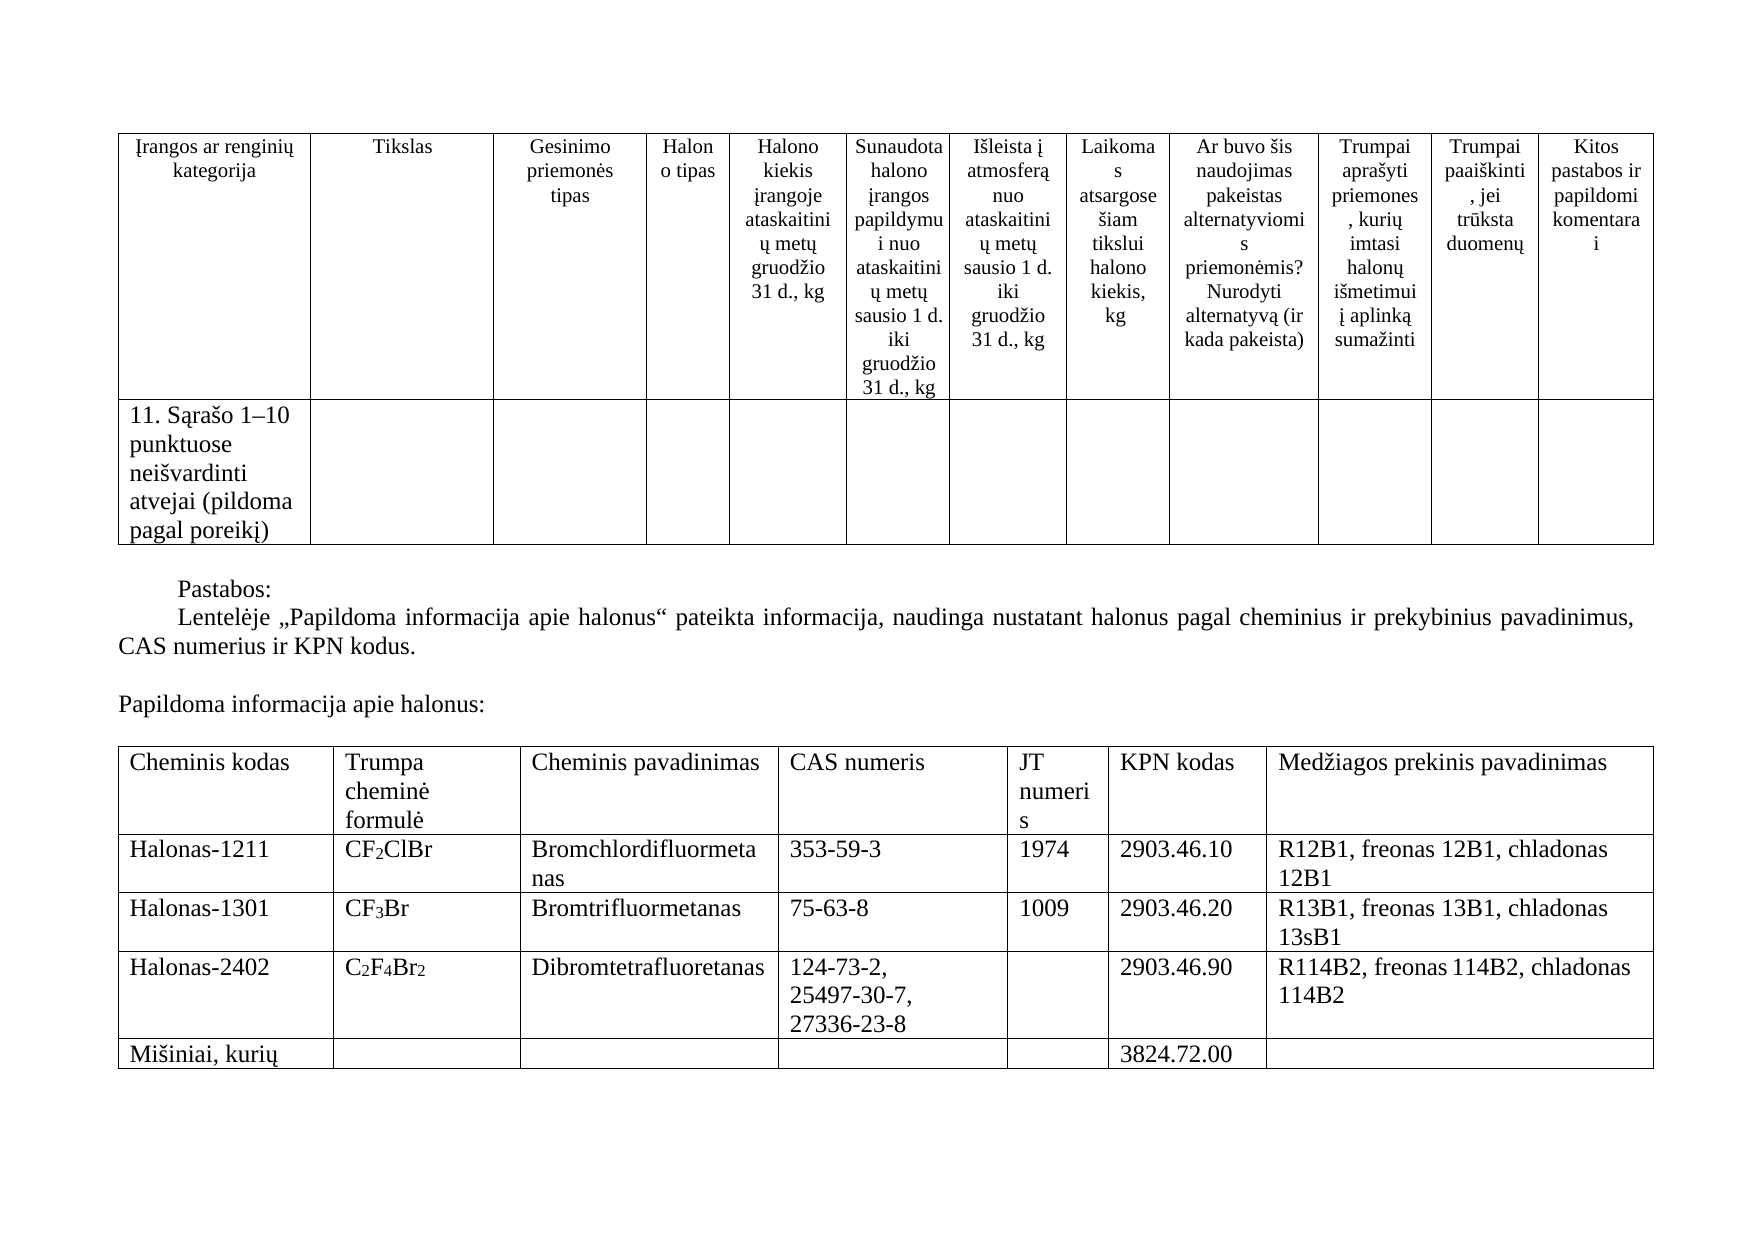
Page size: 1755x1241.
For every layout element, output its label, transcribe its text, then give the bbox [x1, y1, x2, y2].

table_header Trumpa cheminė formulė [334, 747, 520, 833]
table_header CAS numeris [779, 747, 1007, 833]
table_header Tikslas [311, 134, 493, 399]
table_cell [647, 400, 729, 544]
table_header Laikomas atsargose šiam tikslui halono kiekis, kg [1067, 134, 1169, 399]
table_cell 124‑73‑2, 25497‑30‑7, 27336‑23‑8 [779, 952, 1007, 1038]
table_cell [779, 1039, 1007, 1068]
table_cell C2F4Br2 [334, 952, 520, 1038]
table_cell R13B1, freonas 13B1, chladonas 13sB1 [1267, 893, 1653, 951]
table_cell CF2ClBr [334, 835, 520, 892]
table_cell Bromchlordifluormetanas [521, 835, 778, 892]
table_cell [311, 400, 493, 544]
table_cell [1432, 400, 1538, 544]
table_cell 2903.46.90 [1109, 952, 1266, 1038]
table_cell [847, 400, 949, 544]
table_cell Bromtrifluormetanas [521, 893, 778, 951]
table_header Kitos pastabos ir papildomi komentarai [1539, 134, 1653, 399]
table_header Cheminis kodas [119, 747, 333, 833]
table_cell R114B2, freonas 114B2, chladonas 114B2 [1267, 952, 1653, 1038]
table_header Halono tipas [647, 134, 729, 399]
table_cell 1009 [1008, 893, 1108, 951]
table_cell Dibromtetrafluoretanas [521, 952, 778, 1038]
table_header Išleista į atmosferą nuo ataskaitinių metų sausio 1 d. iki gruodžio 31 d., kg [950, 134, 1066, 399]
table_cell Halonas-1211 [119, 835, 333, 892]
table_cell Halonas-1301 [119, 893, 333, 951]
table_cell 353‑59‑3 [779, 835, 1007, 892]
table_cell [1067, 400, 1169, 544]
table_cell CF3Br [334, 893, 520, 951]
table_cell 2903.46.20 [1109, 893, 1266, 951]
table_cell R12B1, freonas 12B1, chladonas 12B1 [1267, 835, 1653, 892]
text Lentelėje „Papildoma informacija apie halonus“ pateikta informacija, naudinga nustatant halonus pagal cheminius ir prekybinius pavadinimus, CAS numerius ir KPN kodus. [118, 602, 1636, 660]
table_cell 75‑63‑8 [779, 893, 1007, 951]
table_header Sunaudota halono įrangos papildymui nuo ataskaitinių metų sausio 1 d. iki gruodžio 31 d., kg [847, 134, 949, 399]
table_cell Halonas-2402 [119, 952, 333, 1038]
table_cell [1319, 400, 1431, 544]
table_cell [334, 1039, 520, 1068]
table_cell [730, 400, 846, 544]
table_header Gesinimo priemonės tipas [494, 134, 646, 399]
table_cell [1008, 1039, 1108, 1068]
table_cell [1539, 400, 1653, 544]
table_header Halono kiekis įrangoje ataskaitinių metų gruodžio 31 d., kg [730, 134, 846, 399]
table_header Trumpai paaiškinti, jei trūksta duomenų [1432, 134, 1538, 399]
text Pastabos: [118, 574, 1636, 602]
table_cell 11. Sąrašo 1–10 punktuose neišvardinti atvejai (pildoma pagal poreikį) [119, 400, 310, 544]
table_cell [1008, 952, 1108, 1038]
table_cell [950, 400, 1066, 544]
table_cell [521, 1039, 778, 1068]
table_cell 3824.72.00 [1109, 1039, 1266, 1068]
table_header Trumpai aprašyti priemones, kurių imtasi halonų išmetimui į aplinką sumažinti [1319, 134, 1431, 399]
table_cell [494, 400, 646, 544]
table_cell [1170, 400, 1318, 544]
table_header Ar buvo šis naudojimas pakeistas alternatyviomis priemonėmis? Nurodyti alternatyvą (ir kada pakeista) [1170, 134, 1318, 399]
table_header Įrangos ar renginių kategorija [119, 134, 310, 399]
table_cell 1974 [1008, 835, 1108, 892]
table_header JT numeris [1008, 747, 1108, 833]
table_header KPN kodas [1109, 747, 1266, 833]
table_header Medžiagos prekinis pavadinimas [1267, 747, 1653, 833]
table_cell Mišiniai, kurių [119, 1039, 333, 1068]
table_cell [1267, 1039, 1653, 1068]
table_header Cheminis pavadinimas [521, 747, 778, 833]
table_cell 2903.46.10 [1109, 835, 1266, 892]
text Papildoma informacija apie halonus: [118, 689, 1636, 717]
